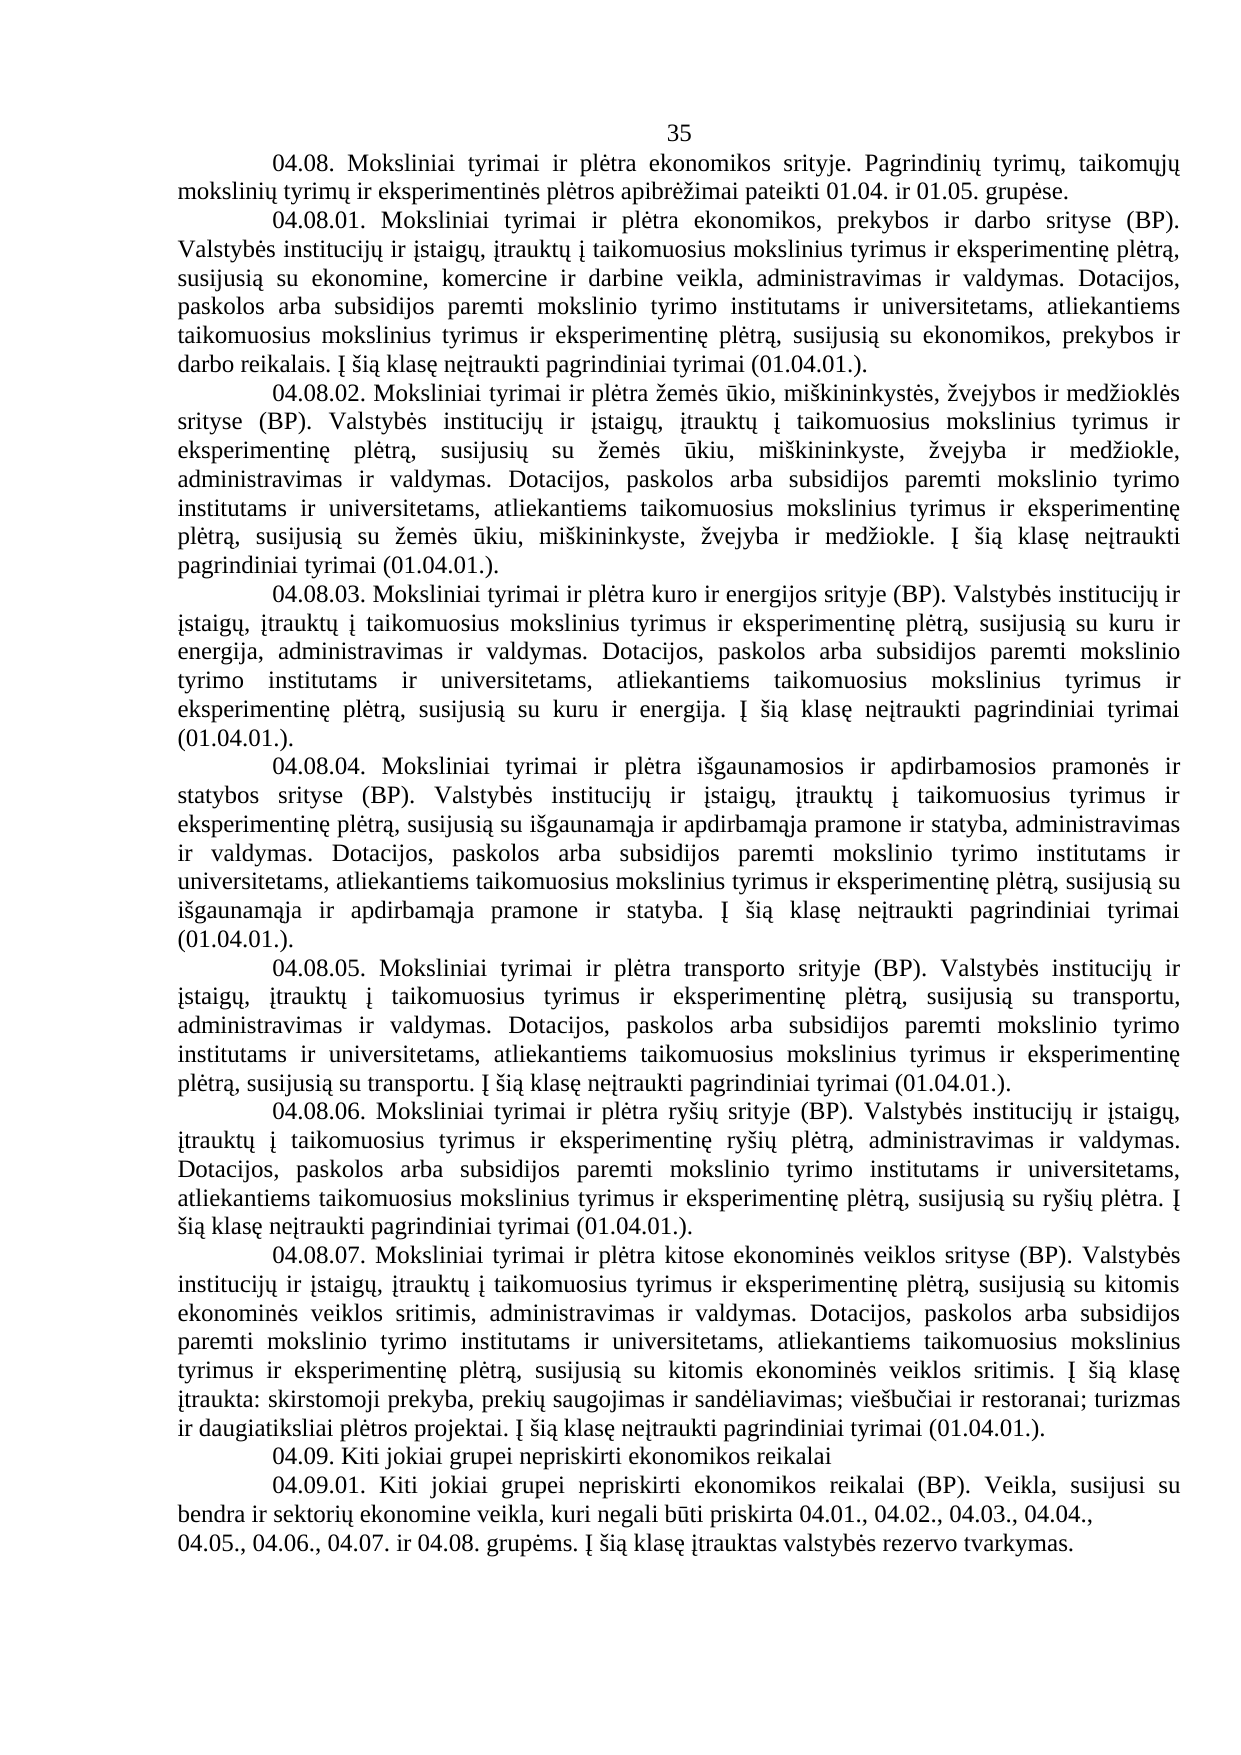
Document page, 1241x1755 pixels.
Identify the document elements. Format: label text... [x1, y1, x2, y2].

text 04.08.03. Moksliniai tyrimai ir plėtra kuro ir energijos srityje (BP). Valstybės institucijų ir įstaigų, įtrauktų į taikomuosius mokslinius tyrimus ir eksperimentinę plėtrą, susijusią su kuru ir energija, administravimas ir valdymas. Dotacijos, paskolos arba subsidijos paremti mokslinio tyrimo institutams ir universitetams, atliekantiems taikomuosius mokslinius tyrimus ir eksperimentinę plėtrą, susijusią su kuru ir energija. Į šią klasę neįtraukti pagrindiniai tyrimai (01.04.01.). [177, 579, 1181, 751]
text 04.08.01. Moksliniai tyrimai ir plėtra ekonomikos, prekybos ir darbo srityse (BP). Valstybės institucijų ir įstaigų, įtrauktų į taikomuosius mokslinius tyrimus ir eksperimentinę plėtrą, susijusią su ekonomine, komercine ir darbine veikla, administravimas ir valdymas. Dotacijos, paskolos arba subsidijos paremti mokslinio tyrimo institutams ir universitetams, atliekantiems taikomuosius mokslinius tyrimus ir eksperimentinę plėtrą, susijusią su ekonomikos, prekybos ir darbo reikalais. Į šią klasę neįtraukti pagrindiniai tyrimai (01.04.01.). [177, 205, 1181, 378]
text 04.05., 04.06., 04.07. ir 04.08. grupėms. Į šią klasę įtrauktas valstybės rezervo tvarkymas. [177, 1528, 1181, 1556]
text 04.09.01. Kiti jokiai grupei nepriskirti ekonomikos reikalai (BP). Veikla, susijusi su bendra ir sektorių ekonomine veikla, kuri negali būti priskirta 04.01., 04.02., 04.03., 04.04., [177, 1470, 1181, 1528]
text 04.08.05. Moksliniai tyrimai ir plėtra transporto srityje (BP). Valstybės institucijų ir įstaigų, įtrauktų į taikomuosius tyrimus ir eksperimentinę plėtrą, susijusią su transportu, administravimas ir valdymas. Dotacijos, paskolos arba subsidijos paremti mokslinio tyrimo institutams ir universitetams, atliekantiems taikomuosius mokslinius tyrimus ir eksperimentinę plėtrą, susijusią su transportu. Į šią klasę neįtraukti pagrindiniai tyrimai (01.04.01.). [177, 953, 1181, 1096]
text 04.08.07. Moksliniai tyrimai ir plėtra kitose ekonominės veiklos srityse (BP). Valstybės institucijų ir įstaigų, įtrauktų į taikomuosius tyrimus ir eksperimentinę plėtrą, susijusią su kitomis ekonominės veiklos sritimis, administravimas ir valdymas. Dotacijos, paskolos arba subsidijos paremti mokslinio tyrimo institutams ir universitetams, atliekantiems taikomuosius mokslinius tyrimus ir eksperimentinę plėtrą, susijusią su kitomis ekonominės veiklos sritimis. Į šią klasę įtraukta: skirstomoji prekyba, prekių saugojimas ir sandėliavimas; viešbučiai ir restoranai; turizmas ir daugiatiksliai plėtros projektai. Į šią klasę neįtraukti pagrindiniai tyrimai (01.04.01.). [177, 1240, 1181, 1441]
text 04.08. Moksliniai tyrimai ir plėtra ekonomikos srityje. Pagrindinių tyrimų, taikomųjų mokslinių tyrimų ir eksperimentinės plėtros apibrėžimai pateikti 01.04. ir 01.05. grupėse. [177, 148, 1181, 205]
text 04.08.06. Moksliniai tyrimai ir plėtra ryšių srityje (BP). Valstybės institucijų ir įstaigų, įtrauktų į taikomuosius tyrimus ir eksperimentinę ryšių plėtrą, administravimas ir valdymas. Dotacijos, paskolos arba subsidijos paremti mokslinio tyrimo institutams ir universitetams, atliekantiems taikomuosius mokslinius tyrimus ir eksperimentinę plėtrą, susijusią su ryšių plėtra. Į šią klasę neįtraukti pagrindiniai tyrimai (01.04.01.). [177, 1096, 1181, 1240]
text 04.08.02. Moksliniai tyrimai ir plėtra žemės ūkio, miškininkystės, žvejybos ir medžioklės srityse (BP). Valstybės institucijų ir įstaigų, įtrauktų į taikomuosius mokslinius tyrimus ir eksperimentinę plėtrą, susijusių su žemės ūkiu, miškininkyste, žvejyba ir medžiokle, administravimas ir valdymas. Dotacijos, paskolos arba subsidijos paremti mokslinio tyrimo institutams ir universitetams, atliekantiems taikomuosius mokslinius tyrimus ir eksperimentinę plėtrą, susijusią su žemės ūkiu, miškininkyste, žvejyba ir medžiokle. Į šią klasę neįtraukti pagrindiniai tyrimai (01.04.01.). [177, 378, 1181, 579]
text 04.08.04. Moksliniai tyrimai ir plėtra išgaunamosios ir apdirbamosios pramonės ir statybos srityse (BP). Valstybės institucijų ir įstaigų, įtrauktų į taikomuosius tyrimus ir eksperimentinę plėtrą, susijusią su išgaunamąja ir apdirbamąja pramone ir statyba, administravimas ir valdymas. Dotacijos, paskolos arba subsidijos paremti mokslinio tyrimo institutams ir universitetams, atliekantiems taikomuosius mokslinius tyrimus ir eksperimentinę plėtrą, susijusią su išgaunamąja ir apdirbamąja pramone ir statyba. Į šią klasę neįtraukti pagrindiniai tyrimai (01.04.01.). [177, 751, 1181, 953]
text 04.09. Kiti jokiai grupei nepriskirti ekonomikos reikalai [177, 1441, 1181, 1470]
